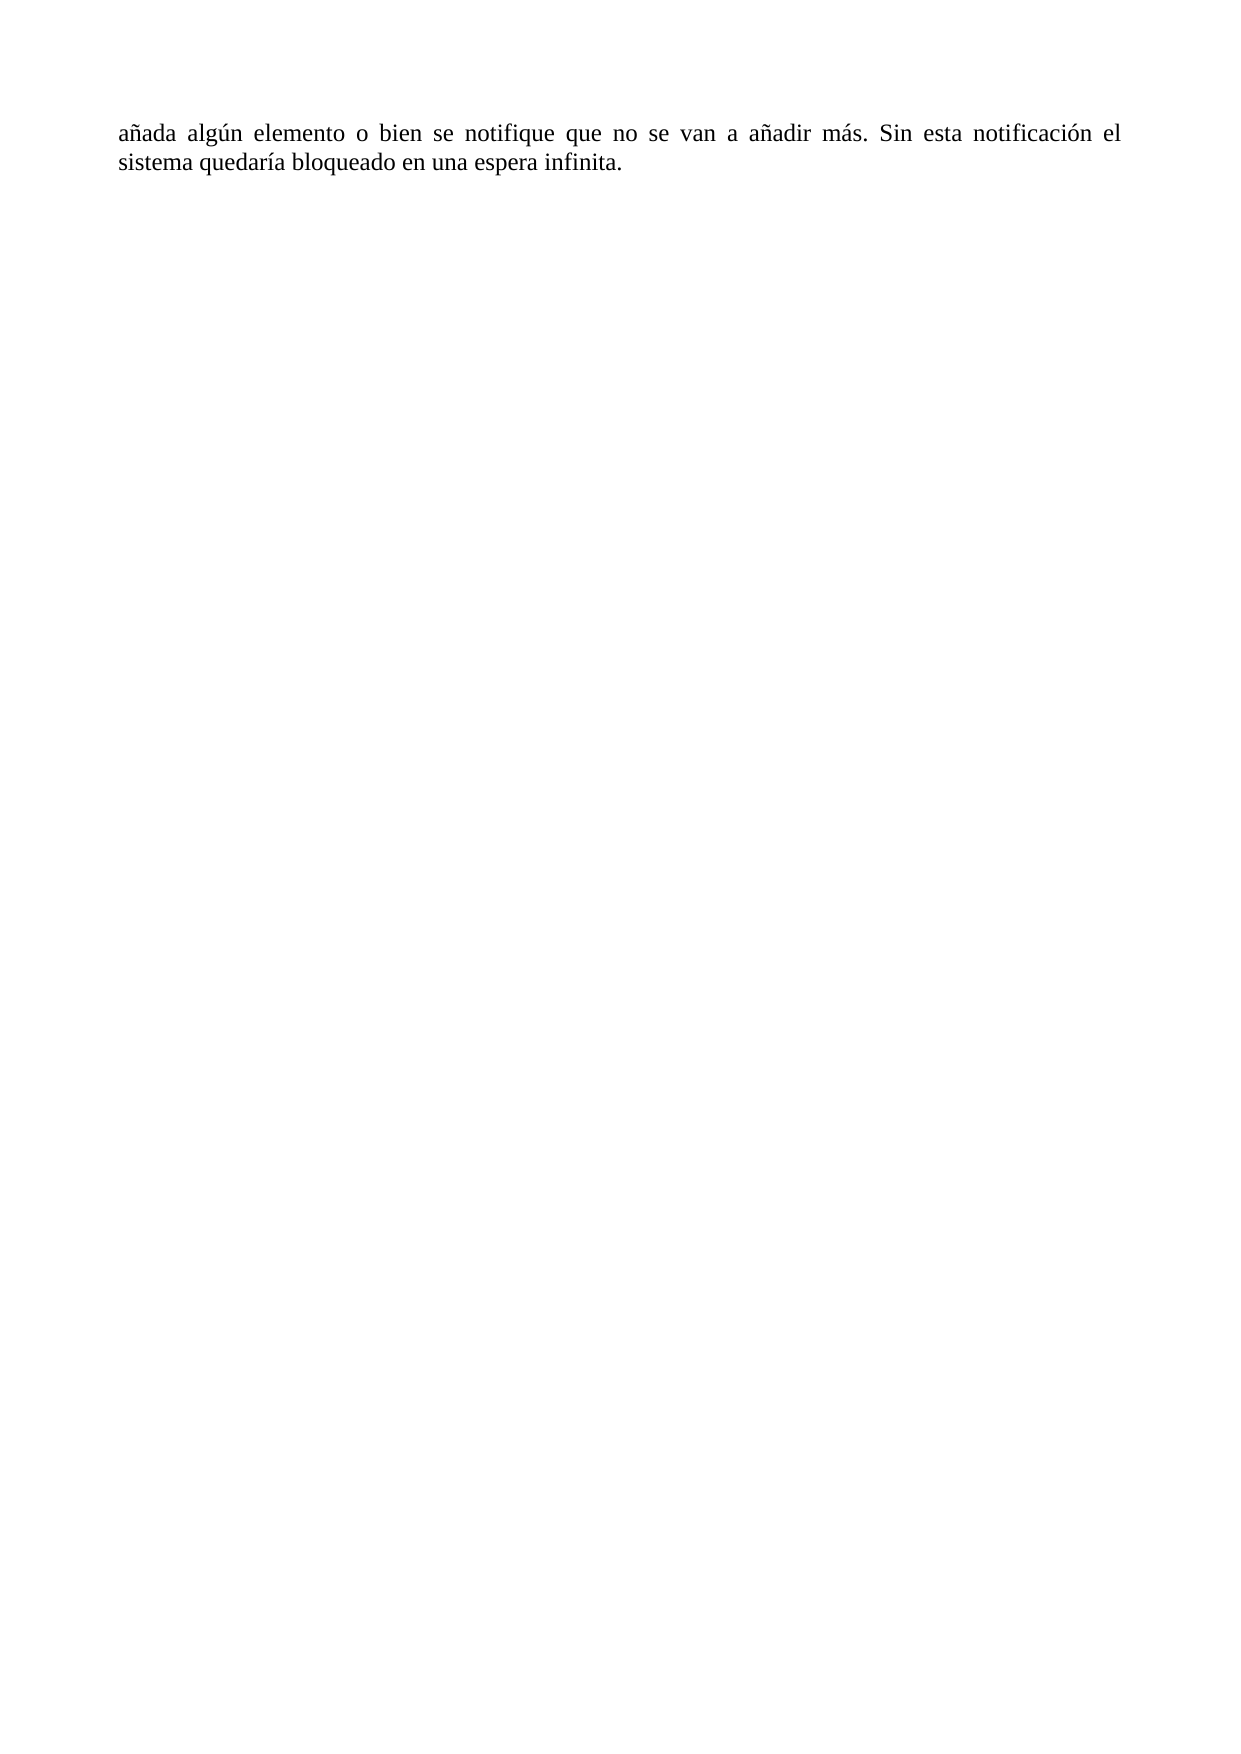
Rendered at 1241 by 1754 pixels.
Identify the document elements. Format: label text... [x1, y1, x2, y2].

text añada algún elemento o bien se notifique que no se van a añadir más. Sin esta notificación el sistema quedaría bloqueado en una espera infinita. [118, 118, 1122, 176]
